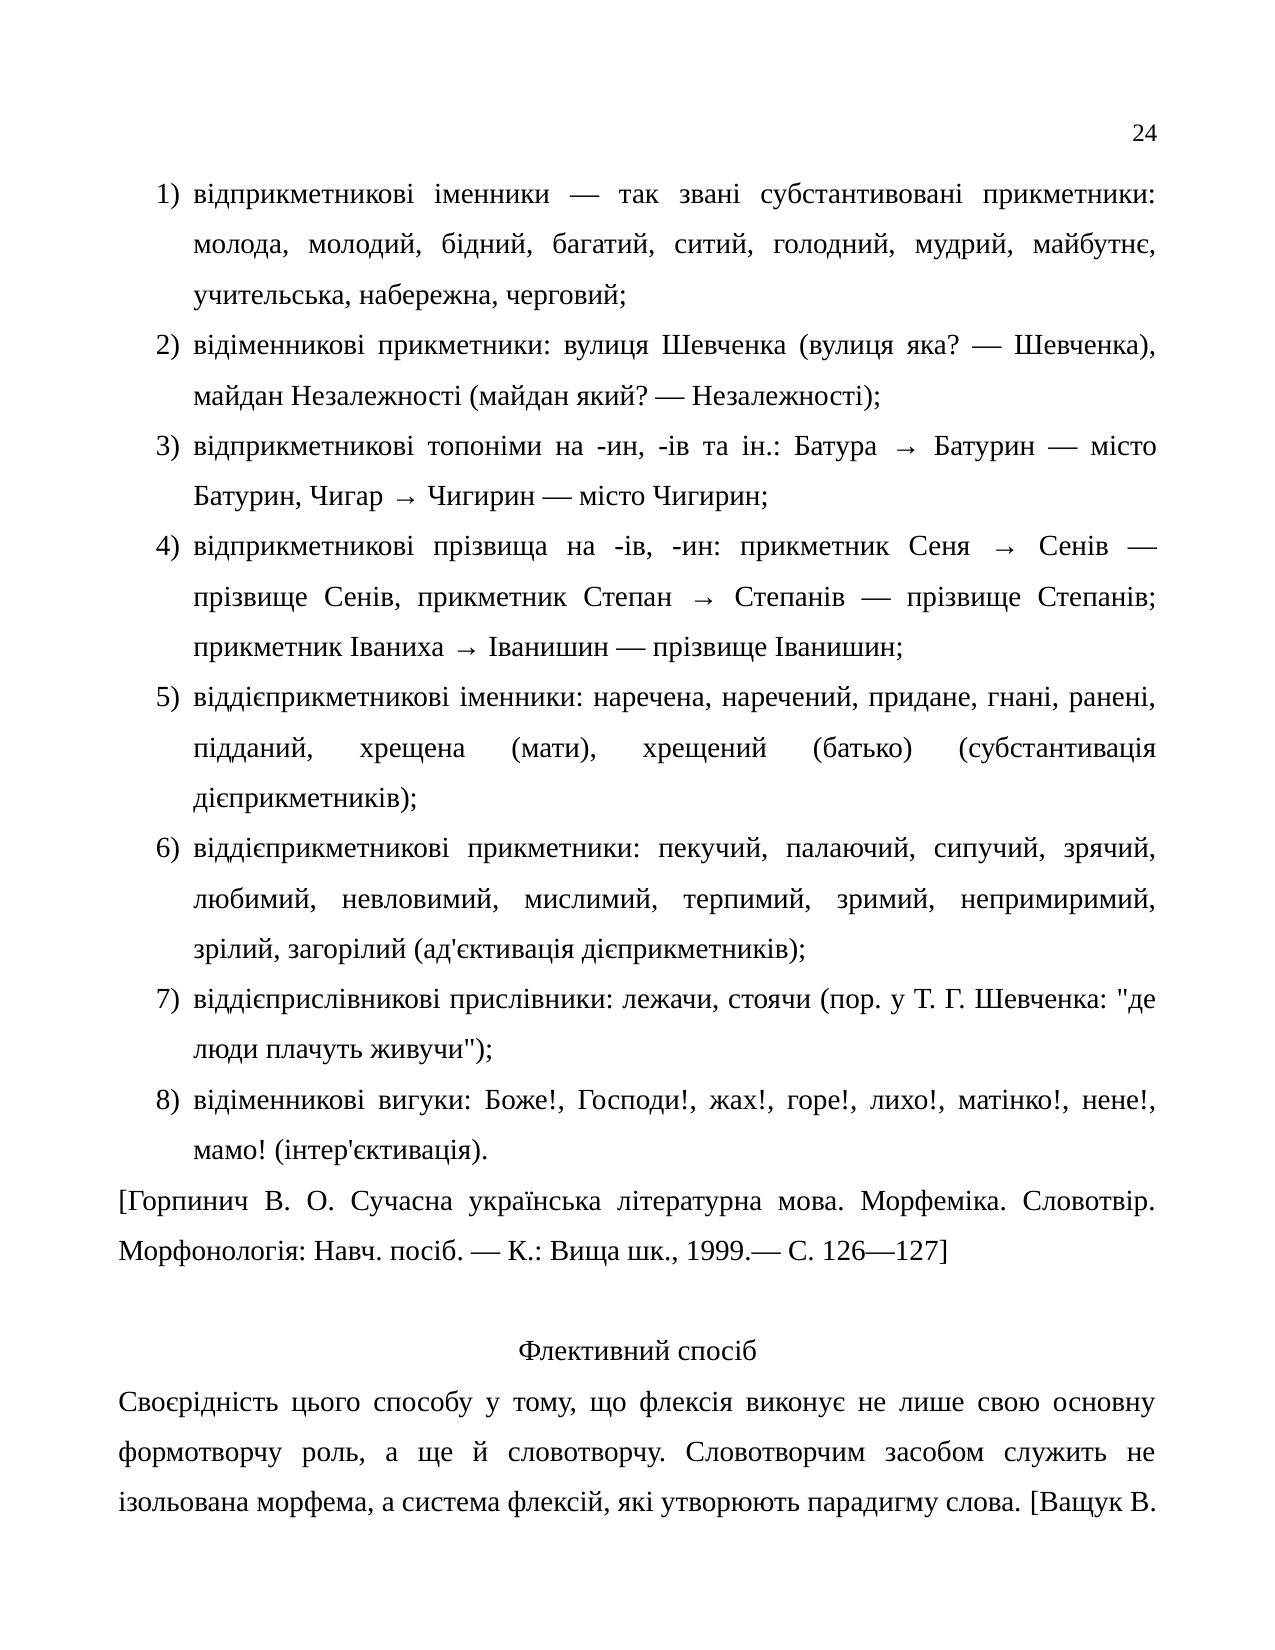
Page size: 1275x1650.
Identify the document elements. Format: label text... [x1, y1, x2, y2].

list відприкметникові іменники — так звані субстантивовані прикметники: молода, молодий, бідний, багатий, ситий, голодний, мудрий, майбутнє, учительська, набережна, черговий; [156, 176, 1157, 311]
list віддієприкметникові прикметники: пекучий, палаючий, сипучий, зрячий, любимий, невловимий, мислимий, терпимий, зримий, непримиримий, зрілий, загорілий (ад'єктивація дієприкметників); [156, 830, 1157, 964]
text Флективний спосіб [118, 1333, 1157, 1367]
list відприкметникові топоніми на -ин, -ів та ін.: Батура → Батурин — місто Батурин, Чигар → Чигирин — місто Чигирин; [156, 428, 1157, 512]
text Своєрідність цього способу у тому, що флексія виконує не лише свою основну формотворчу роль, а ще й словотворчу. Словотворчим засобом служить не ізольована морфема, а система флексій, які утворюють парадигму слова. [Ващук В. [118, 1384, 1157, 1518]
list відіменникові прикметники: вулиця Шевченка (вулиця яка? — Шевченка), майдан Незалежності (майдан який? — Незалежності); [156, 327, 1157, 411]
list відприкметникові прізвища на -ів, -ин: прикметник Сеня → Сенів — прізвище Сенів, прикметник Степан → Степанів — прізвище Степанів; прикметник Іваниха → Іванишин — прізвище Іванишин; [156, 528, 1157, 663]
text [Горпинич В. О. Сучасна українська літературна мова. Морфеміка. Словотвір. Морфонологія: Навч. посіб. — К.: Вища шк., 1999.— С. 126—127] [118, 1183, 1157, 1266]
list віддієприкметникові іменники: наречена, наречений, придане, гнані, ранені, підданий, хрещена (мати), хрещений (батько) (субстантивація дієприкметників); [156, 679, 1157, 814]
list відіменникові вигуки: Боже!, Господи!, жах!, горе!, лихо!, матінко!, нене!, мамо! (інтер'єктивація). [156, 1082, 1157, 1166]
list віддієприслівникові прислівники: лежачи, стоячи (пор. у Т. Г. Шевченка: "де люди плачуть живучи"); [156, 981, 1157, 1065]
